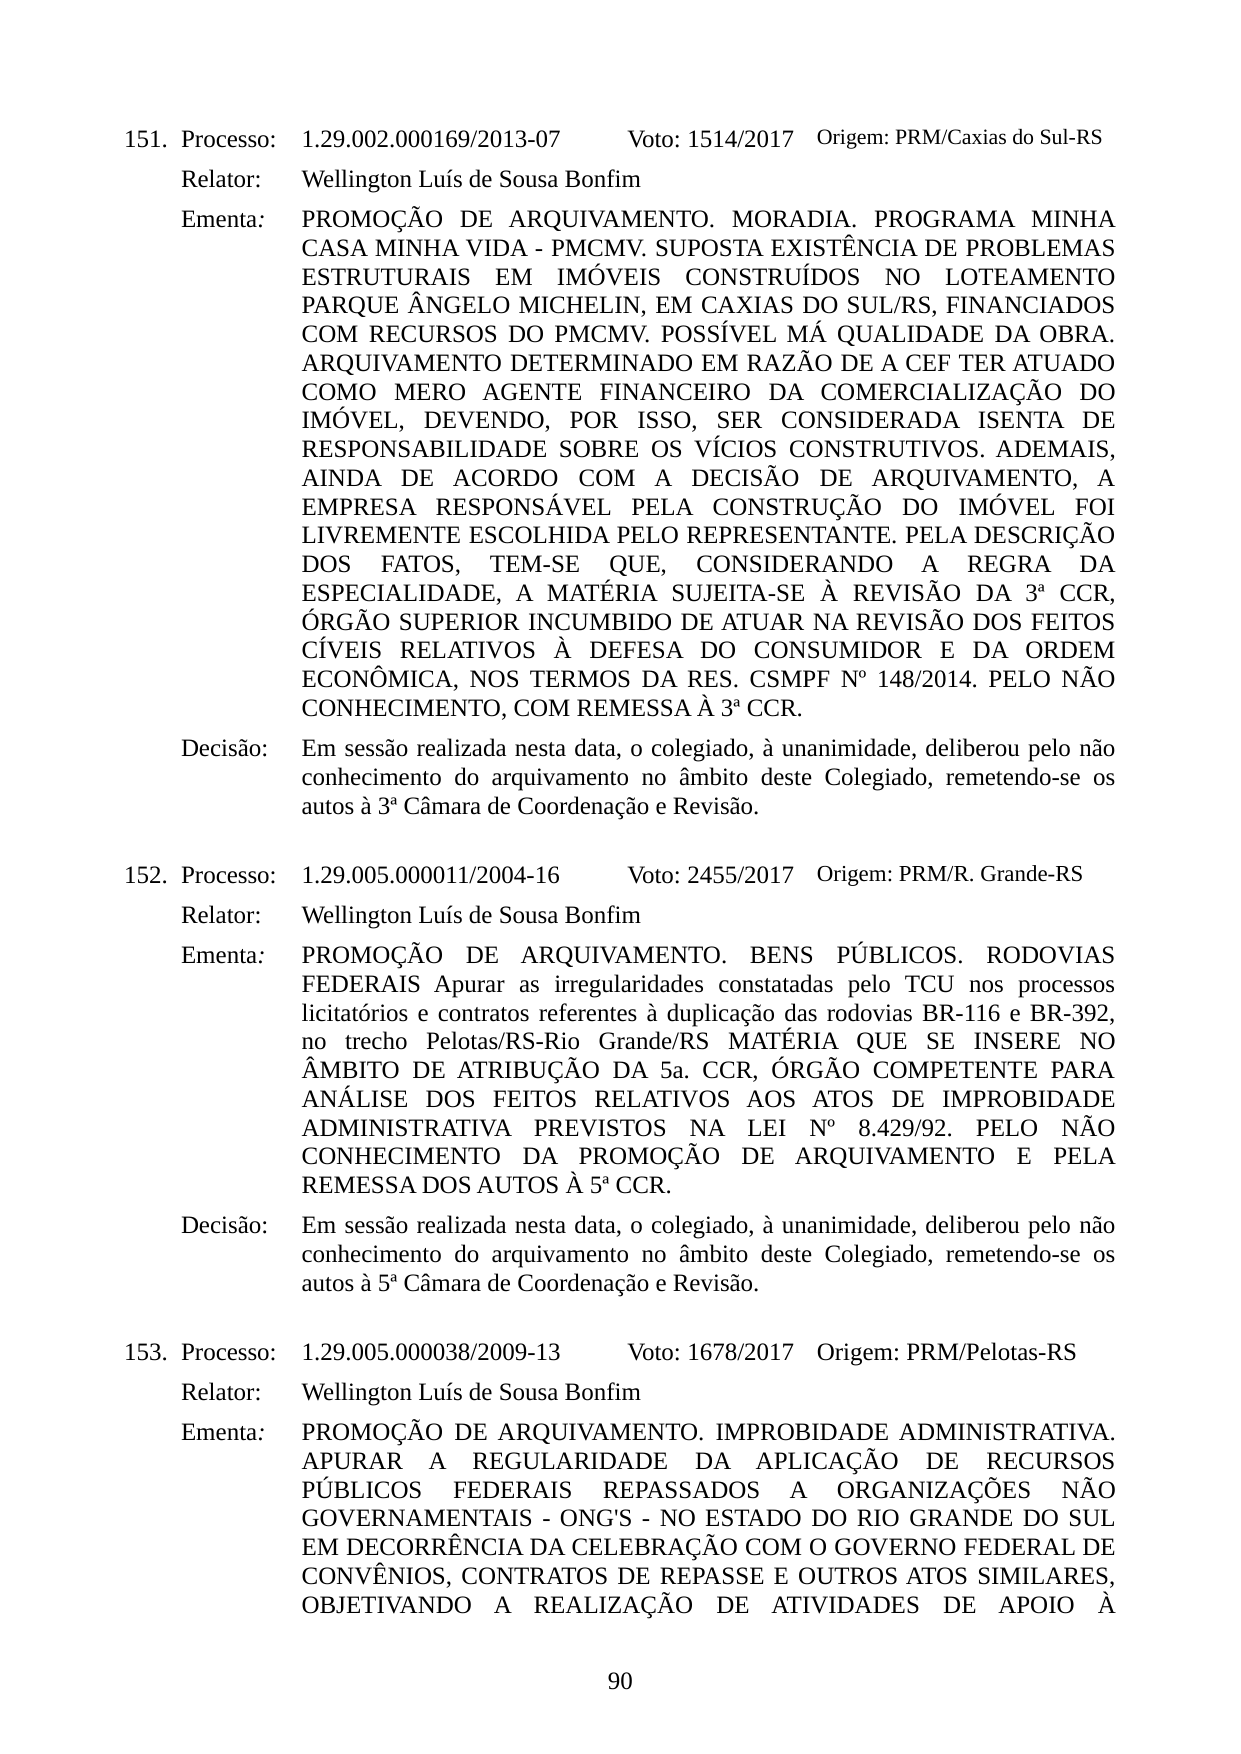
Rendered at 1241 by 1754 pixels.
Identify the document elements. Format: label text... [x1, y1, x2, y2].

table_cell [118, 1411, 175, 1624]
table_cell [118, 934, 175, 1204]
table_cell Wellington Luís de Sousa Bonfim [296, 1371, 1122, 1411]
table_header 151. [118, 118, 175, 158]
table_cell Decisão: [175, 1205, 296, 1302]
table_header 153. [118, 1331, 175, 1371]
table_cell [118, 1371, 175, 1411]
table_cell PROMOÇÃO DE ARQUIVAMENTO. IMPROBIDADE ADMINISTRATIVA. APURAR A REGULARIDADE DA APLICAÇÃO DE RECURSOS PÚBLICOS FEDERAIS REPASSADOS A ORGANIZAÇÕES NÃO GOVERNAMENTAIS - ONG'S - NO ESTADO DO RIO GRANDE DO SUL EM DECORRÊNCIA DA CELEBRAÇÃO COM O GOVERNO FEDERAL DE CONVÊNIOS, CONTRATOS DE REPASSE E OUTROS ATOS SIMILARES, OBJETIVANDO A REALIZAÇÃO DE ATIVIDADES DE APOIO À [296, 1411, 1122, 1624]
table_cell Em sessão realizada nesta data, o colegiado, à unanimidade, deliberou pelo não conhecimento do arquivamento no âmbito deste Colegiado, remetendo-se os autos à 3ª Câmara de Coordenação e Revisão. [296, 728, 1122, 825]
table_cell PROMOÇÃO DE ARQUIVAMENTO. BENS PÚBLICOS. RODOVIAS FEDERAIS Apurar as irregularidades constatadas pelo TCU nos processos licitatórios e contratos referentes à duplicação das rodovias BR-116 e BR-392, no trecho Pelotas/RS-Rio Grande/RS MATÉRIA QUE SE INSERE NO ÂMBITO DE ATRIBUÇÃO DA 5a. CCR, ÓRGÃO COMPETENTE PARA ANÁLISE DOS FEITOS RELATIVOS AOS ATOS DE IMPROBIDADE ADMINISTRATIVA PREVISTOS NA LEI Nº 8.429/92. PELO NÃO CONHECIMENTO DA PROMOÇÃO DE ARQUIVAMENTO E PELA REMESSA DOS AUTOS À 5ª CCR. [296, 934, 1122, 1204]
table_cell Relator: [175, 894, 296, 934]
table_header Voto: 1514/2017 [621, 118, 811, 158]
table_cell [118, 894, 175, 934]
table_header Voto: 1678/2017 [621, 1331, 811, 1371]
table_header 1.29.005.000011/2004-16 [296, 854, 621, 894]
table_header 1.29.005.000038/2009-13 [296, 1331, 621, 1371]
table_cell Wellington Luís de Sousa Bonfim [296, 894, 1122, 934]
table_header Origem: PRM/R. Grande-RS [811, 854, 1122, 894]
table_header Origem: PRM/Caxias do Sul-RS [811, 118, 1122, 158]
table_cell [118, 158, 175, 198]
table_cell Relator: [175, 1371, 296, 1411]
table_header Voto: 2455/2017 [621, 854, 811, 894]
table_cell [118, 199, 175, 727]
table_cell Decisão: [175, 728, 296, 825]
table_header Origem: PRM/Pelotas-RS [811, 1331, 1122, 1371]
table_cell Wellington Luís de Sousa Bonfim [296, 158, 1122, 198]
table_cell PROMOÇÃO DE ARQUIVAMENTO. MORADIA. PROGRAMA MINHA CASA MINHA VIDA - PMCMV. SUPOSTA EXISTÊNCIA DE PROBLEMAS ESTRUTURAIS EM IMÓVEIS CONSTRUÍDOS NO LOTEAMENTO PARQUE ÂNGELO MICHELIN, EM CAXIAS DO SUL/RS, FINANCIADOS COM RECURSOS DO PMCMV. POSSÍVEL MÁ QUALIDADE DA OBRA. ARQUIVAMENTO DETERMINADO EM RAZÃO DE A CEF TER ATUADO COMO MERO AGENTE FINANCEIRO DA COMERCIALIZAÇÃO DO IMÓVEL, DEVENDO, POR ISSO, SER CONSIDERADA ISENTA DE RESPONSABILIDADE SOBRE OS VÍCIOS CONSTRUTIVOS. ADEMAIS, AINDA DE ACORDO COM A DECISÃO DE ARQUIVAMENTO, A EMPRESA RESPONSÁVEL PELA CONSTRUÇÃO DO IMÓVEL FOI LIVREMENTE ESCOLHIDA PELO REPRESENTANTE. PELA DESCRIÇÃO DOS FATOS, TEM-SE QUE, CONSIDERANDO A REGRA DA ESPECIALIDADE, A MATÉRIA SUJEITA-SE À REVISÃO DA 3ª CCR, ÓRGÃO SUPERIOR INCUMBIDO DE ATUAR NA REVISÃO DOS FEITOS CÍVEIS RELATIVOS À DEFESA DO CONSUMIDOR E DA ORDEM ECONÔMICA, NOS TERMOS DA RES. CSMPF Nº 148/2014. PELO NÃO CONHECIMENTO, COM REMESSA À 3ª CCR. [296, 199, 1122, 727]
table_cell Em sessão realizada nesta data, o colegiado, à unanimidade, deliberou pelo não conhecimento do arquivamento no âmbito deste Colegiado, remetendo-se os autos à 5ª Câmara de Coordenação e Revisão. [296, 1205, 1122, 1302]
table_cell [118, 1205, 175, 1302]
table_cell Ementa: [175, 934, 296, 1204]
table_header Processo: [175, 1331, 296, 1371]
table_cell [118, 728, 175, 825]
table_cell Ementa: [175, 1411, 296, 1624]
table_cell Relator: [175, 158, 296, 198]
table_header Processo: [175, 854, 296, 894]
table_header 152. [118, 854, 175, 894]
table_header Processo: [175, 118, 296, 158]
table_cell Ementa: [175, 199, 296, 727]
table_header 1.29.002.000169/2013-07 [296, 118, 621, 158]
